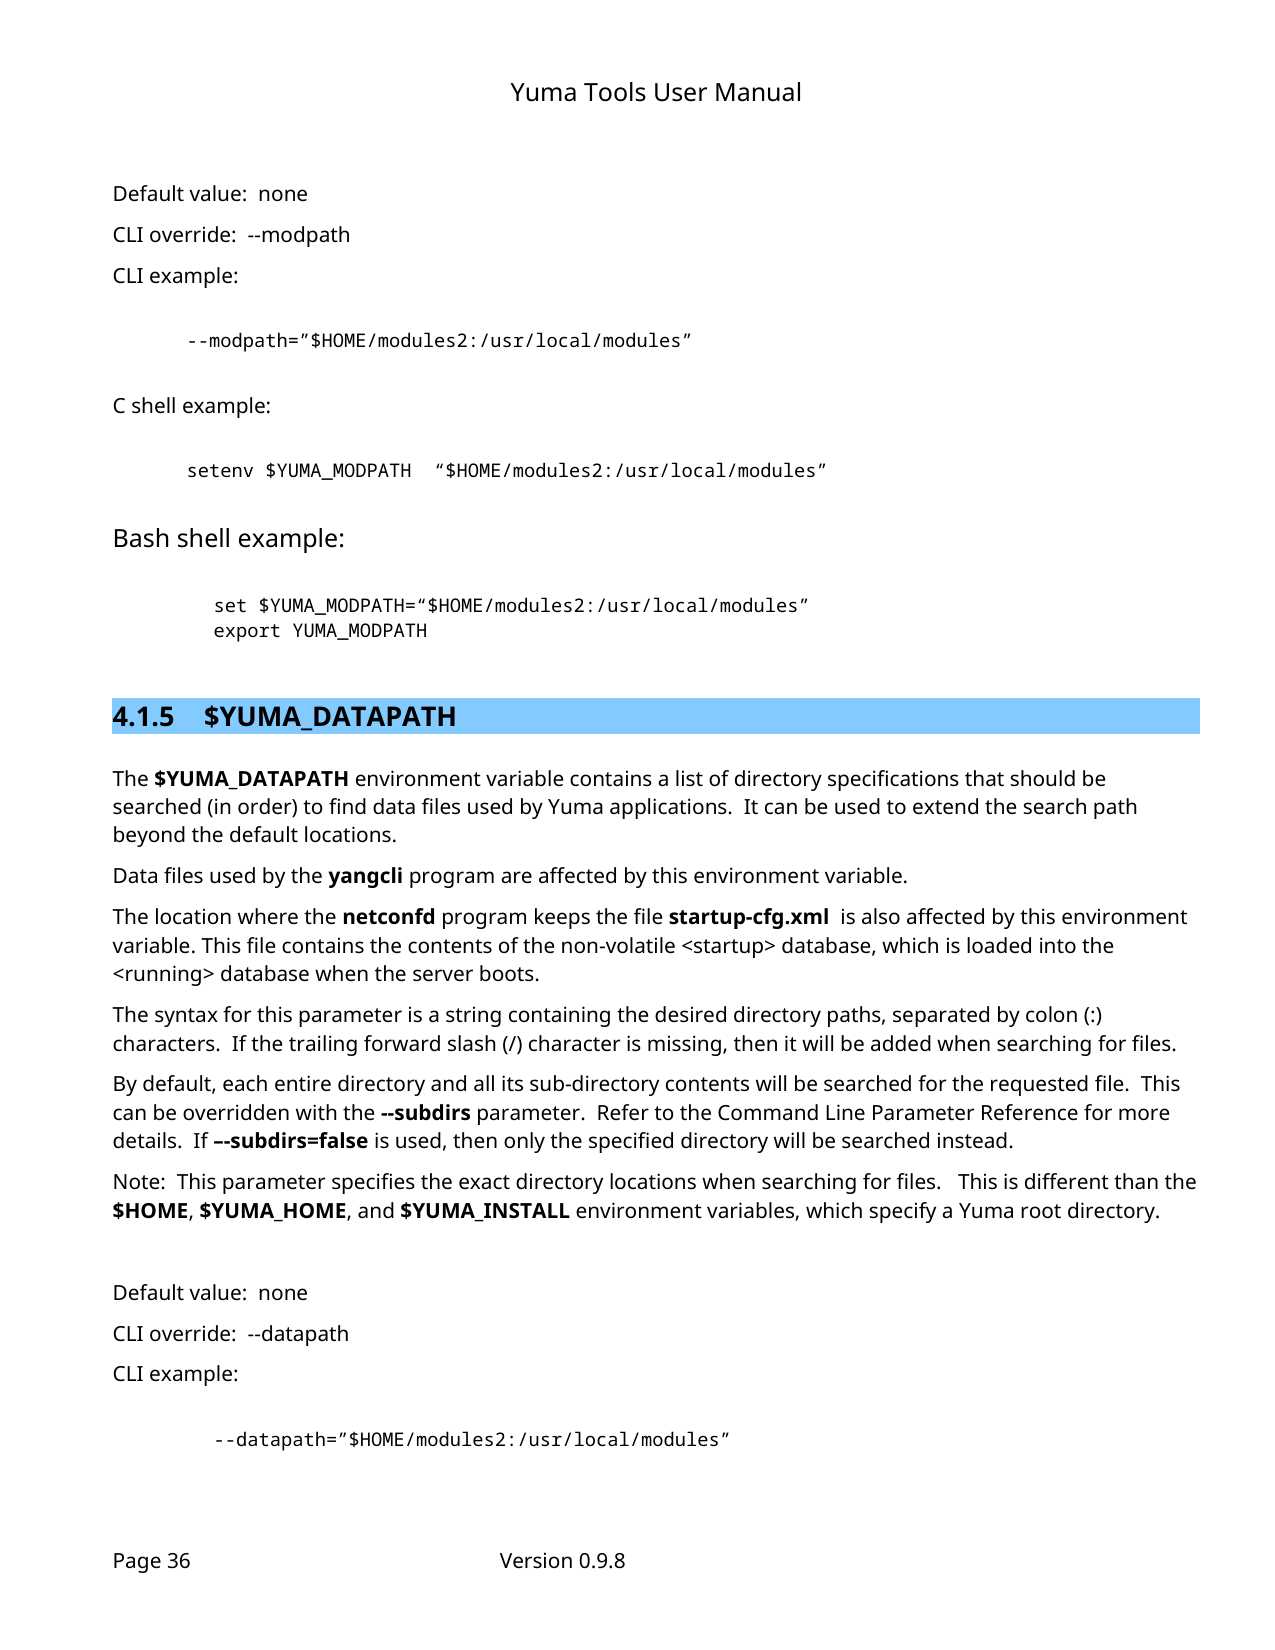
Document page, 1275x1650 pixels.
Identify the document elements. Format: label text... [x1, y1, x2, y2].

text The syntax for this parameter is a string containing the desired directory paths, separated by colon (:) characters. If the trailing forward slash (/) character is missing, then it will be added when searching for files. [112, 1000, 1200, 1057]
text set $YUMA_MODPATH=“$HOME/modules2:/usr/local/modules” export YUMA_MODPATH [139, 566, 1200, 668]
text Default value: none [112, 1278, 1200, 1306]
text Default value: none [112, 179, 1200, 208]
text Note: This parameter specifies the exact directory locations when searching for files. This is different than the $HOME, $YUMA_HOME, and $YUMA_INSTALL environment variables, which specify a Yuma root directory. [112, 1167, 1200, 1224]
subtitle $YUMA_DATAPATH [112, 698, 1200, 734]
text By default, each entire directory and all its sub-directory contents will be searched for the requested file. This can be overridden with the --subdirs parameter. Refer to the Command Line Parameter Reference for more details. If –-subdirs=false is used, then only the specified directory will be searched instead. [112, 1069, 1200, 1155]
text --datapath=”$HOME/modules2:/usr/local/modules” [139, 1401, 1200, 1477]
text CLI example: [112, 261, 1200, 290]
text CLI example: [112, 1359, 1200, 1388]
text CLI override: --modpath [112, 220, 1200, 249]
text setenv $YUMA_MODPATH “$HOME/modules2:/usr/local/modules” [112, 432, 1200, 508]
text Data files used by the yangcli program are affected by this environment variable. [112, 861, 1200, 890]
text Bash shell example: [112, 520, 1200, 554]
text CLI override: --datapath [112, 1319, 1200, 1347]
text --modpath=”$HOME/modules2:/usr/local/modules” [112, 302, 1200, 379]
text The $YUMA_DATAPATH environment variable contains a list of directory specifications that should be searched (in order) to find data files used by Yuma applications. It can be used to extend the search path beyond the default locations. [112, 764, 1200, 849]
text C shell example: [112, 391, 1200, 419]
text The location where the netconfd program keeps the file startup-cfg.xml is also affected by this environment variable. This file contains the contents of the non-volatile <startup> database, which is loaded into the <running> database when the server boots. [112, 902, 1200, 988]
